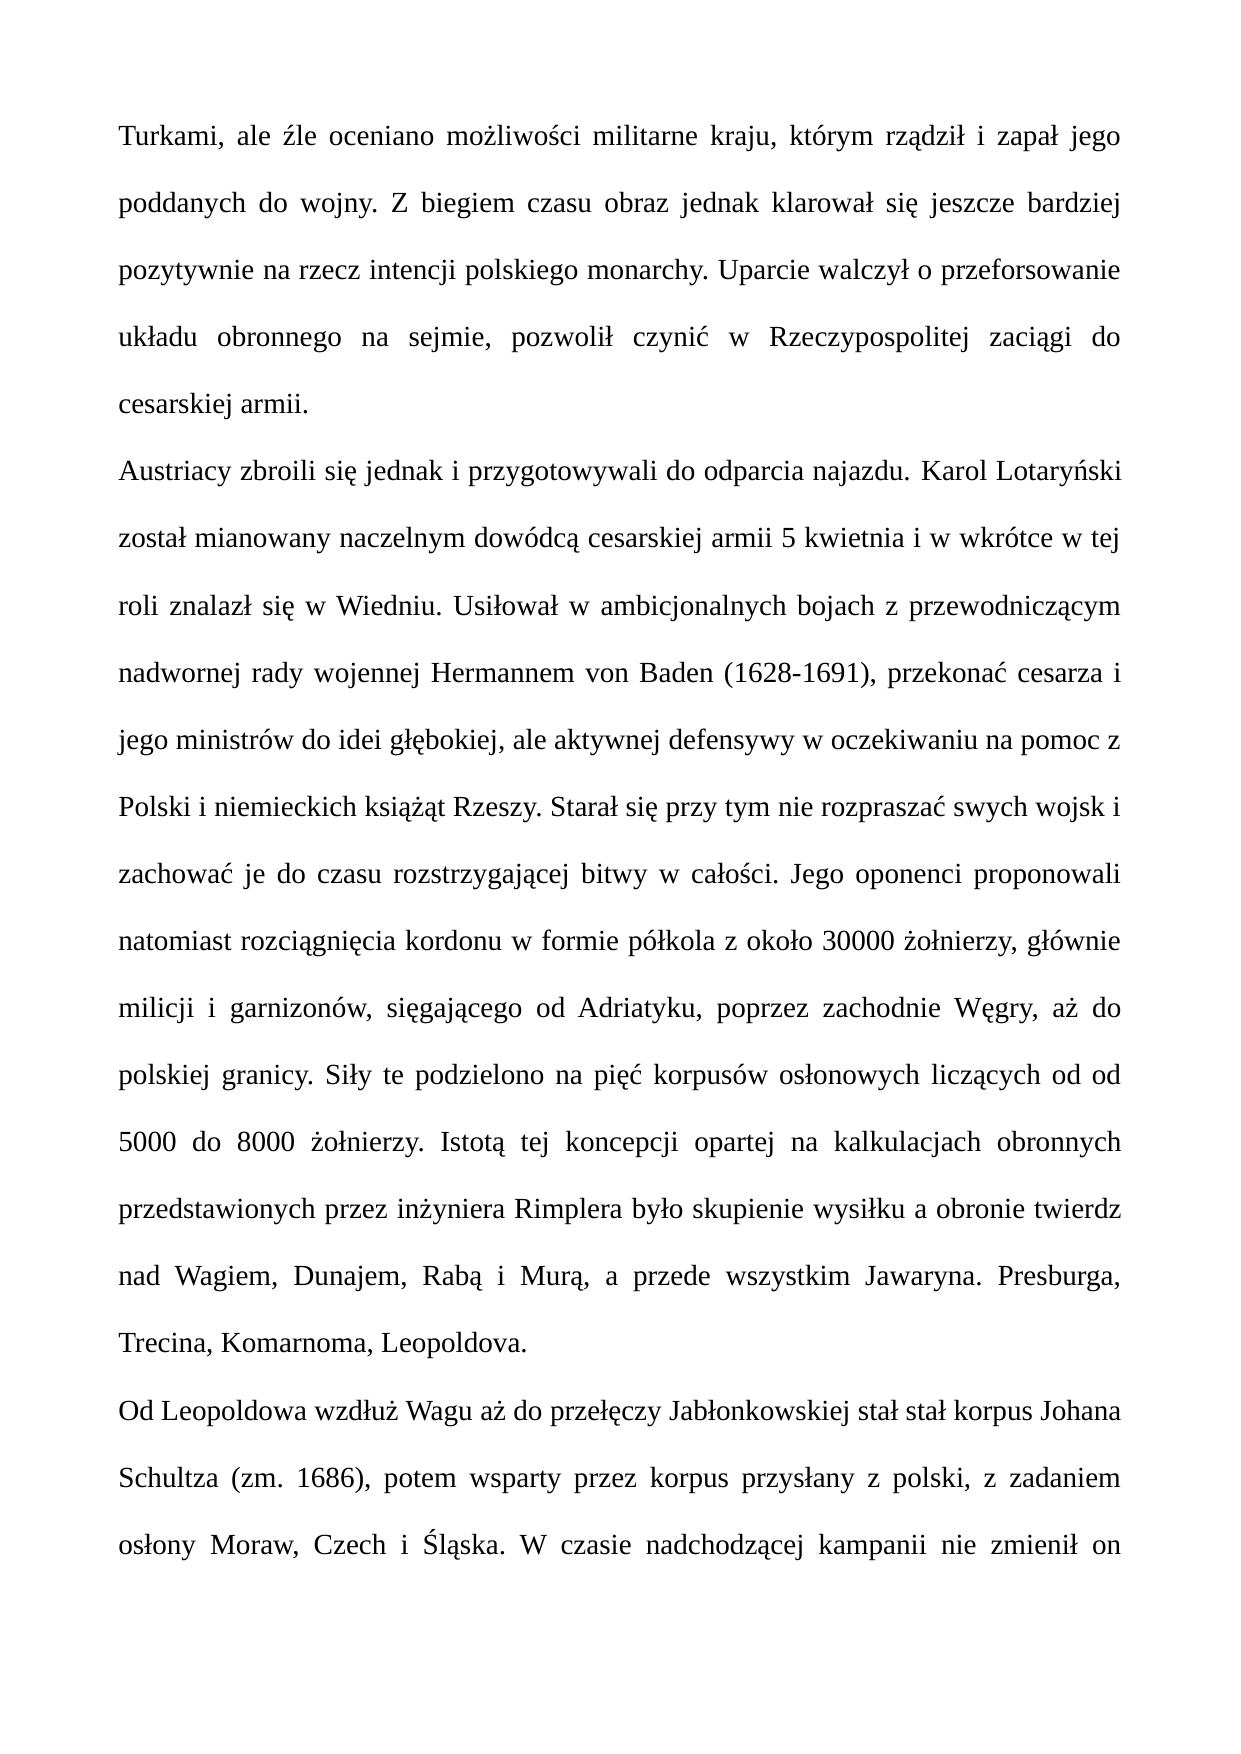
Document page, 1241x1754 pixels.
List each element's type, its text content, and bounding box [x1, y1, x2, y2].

text Od Leopoldowa wzdłuż Wagu aż do przełęczy Jabłonkowskiej stał stał korpus Johana Schultza (zm. 1686), potem wsparty przez korpus przysłany z polski, z zadaniem osłony Moraw, Czech i Śląska. W czasie nadchodzącej kampanii nie zmienił on [118, 1393, 1122, 1560]
text Austriacy zbroili się jednak i przygotowywali do odparcia najazdu. Karol Lotaryński został mianowany naczelnym dowódcą cesarskiej armii 5 kwietnia i w wkrótce w tej roli znalazł się w Wiedniu. Usiłował w ambicjonalnych bojach z przewodniczącym nadwornej rady wojennej Hermannem von Baden (1628-1691), przekonać cesarza i jego ministrów do idei głębokiej, ale aktywnej defensywy w oczekiwaniu na pomoc z Polski i niemieckich książąt Rzeszy. Starał się przy tym nie rozpraszać swych wojsk i zachować je do czasu rozstrzygającej bitwy w całości. Jego oponenci proponowali natomiast rozciągnięcia kordonu w formie półkola z około 30000 żołnierzy, głównie milicji i garnizonów, sięgającego od Adriatyku, poprzez zachodnie Węgry, aż do polskiej granicy. Siły te podzielono na pięć korpusów osłonowych liczących od od 5000 do 8000 żołnierzy. Istotą tej koncepcji opartej na kalkulacjach obronnych przedstawionych przez inżyniera Rimplera było skupienie wysiłku a obronie twierdz nad Wagiem, Dunajem, Rabą i Murą, a przede wszystkim Jawaryna. Presburga, Trecina, Komarnoma, Leopoldova. [118, 453, 1122, 1359]
text Turkami, ale źle oceniano możliwości militarne kraju, którym rządził i zapał jego poddanych do wojny. Z biegiem czasu obraz jednak klarował się jeszcze bardziej pozytywnie na rzecz intencji polskiego monarchy. Uparcie walczył o przeforsowanie układu obronnego na sejmie, pozwolił czynić w Rzeczypospolitej zaciągi do cesarskiej armii. [118, 118, 1122, 420]
